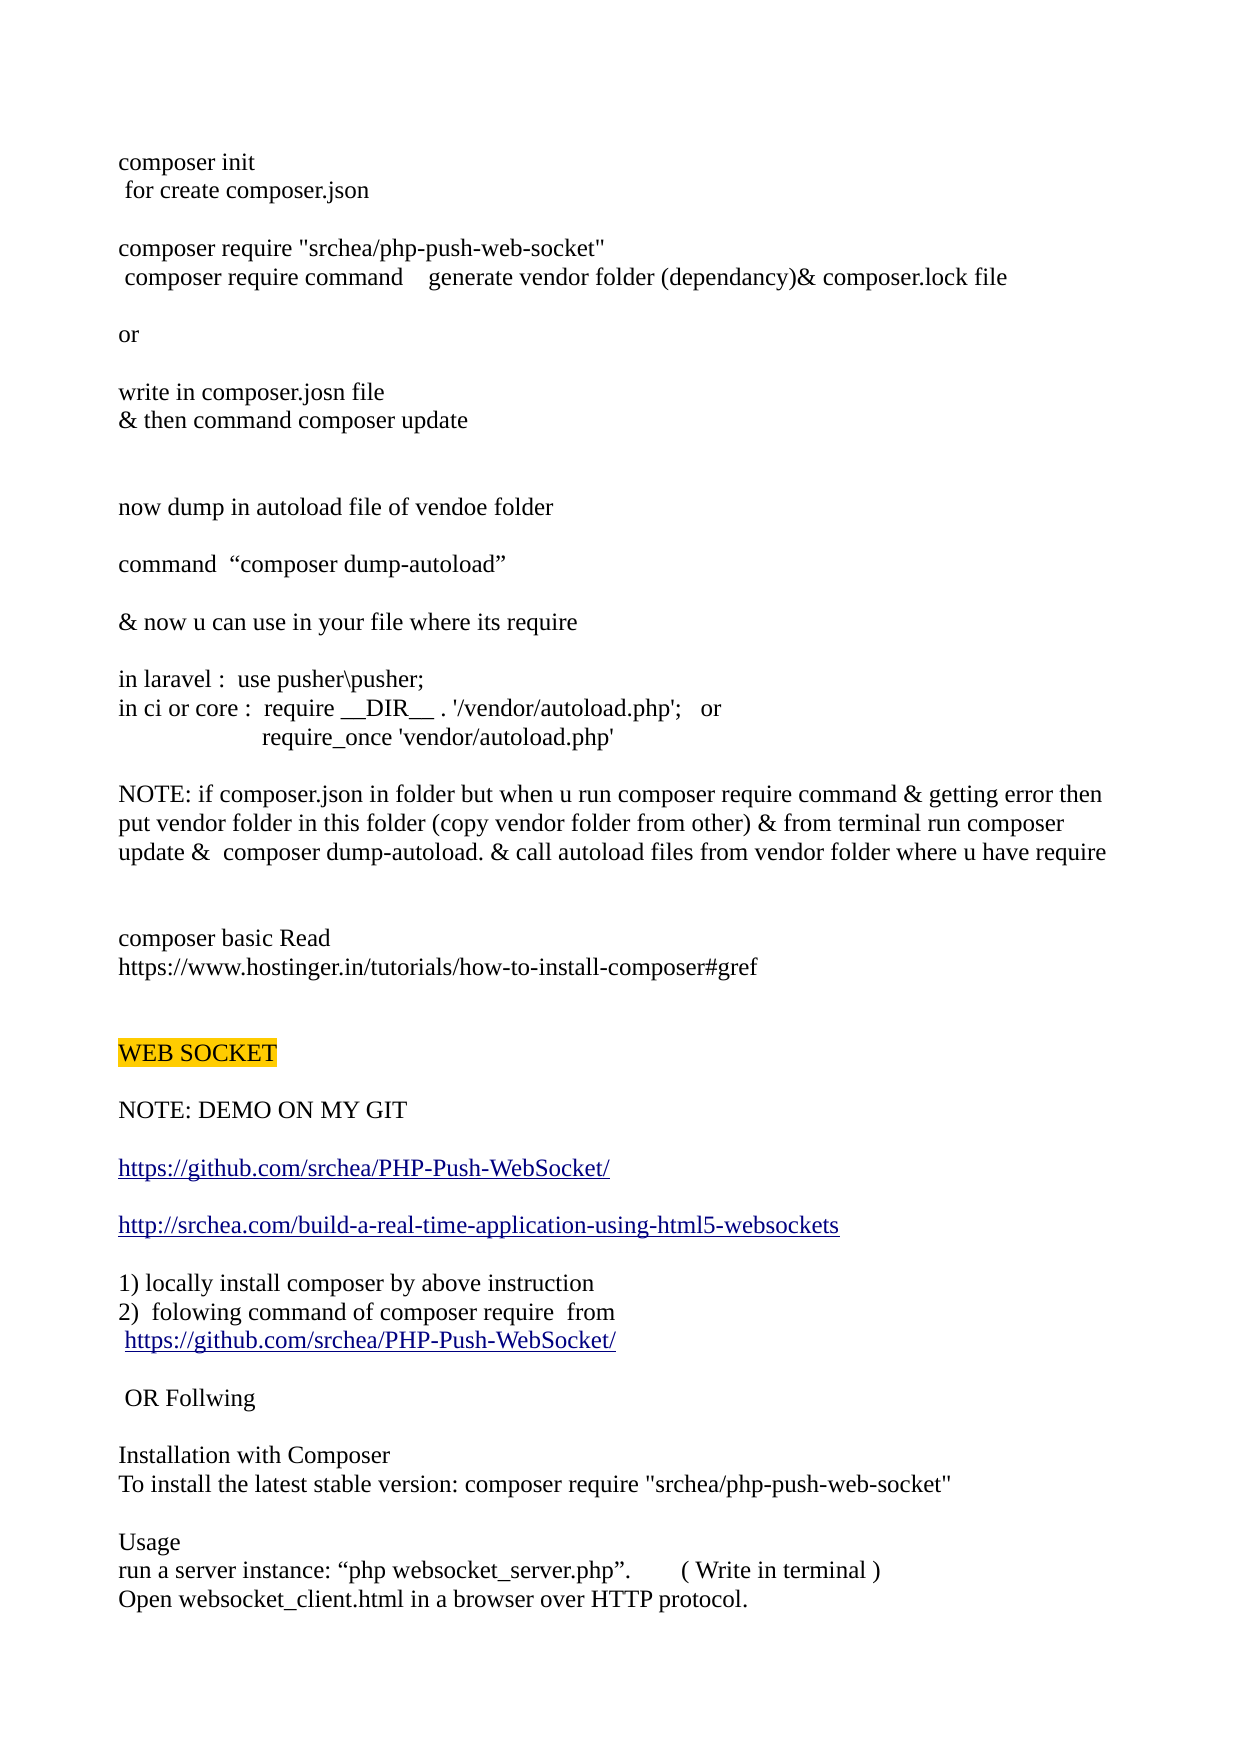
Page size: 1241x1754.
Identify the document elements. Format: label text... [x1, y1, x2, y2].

text & now u can use in your file where its require [118, 607, 1122, 636]
text in laravel : use pusher\pusher; [118, 664, 1122, 693]
text composer basic Read [118, 923, 1122, 952]
text WEB SOCKET [118, 1038, 1122, 1067]
text NOTE: if composer.json in folder but when u run composer require command & getting error then put vendor folder in this folder (copy vendor folder from other) & from terminal run composer update & composer dump-autoload. & call autoload files from vendor folder where u have require [118, 779, 1122, 866]
text write in composer.josn file [118, 377, 1122, 406]
text composer require command generate vendor folder (dependancy)& composer.lock file [118, 262, 1122, 291]
text 2) folowing command of composer require from [118, 1297, 1122, 1326]
text To install the latest stable version: composer require "srchea/php-push-web-socket" [118, 1469, 1122, 1498]
text Open websocket_client.html in a browser over HTTP protocol. [118, 1584, 1122, 1613]
text https://github.com/srchea/PHP-Push-WebSocket/ [118, 1153, 1122, 1182]
text 1) locally install composer by above instruction [118, 1268, 1122, 1297]
text https://www.hostinger.in/tutorials/how-to-install-composer#gref [118, 952, 1122, 981]
text command “composer dump-autoload” [118, 549, 1122, 578]
text NOTE: DEMO ON MY GIT [118, 1096, 1122, 1124]
text run a server instance: “php websocket_server.php”. ( Write in terminal ) [118, 1556, 1122, 1584]
text require_once 'vendor/autoload.php' [118, 722, 1122, 751]
text & then command composer update [118, 406, 1122, 434]
text OR Follwing [118, 1383, 1122, 1412]
text https://github.com/srchea/PHP-Push-WebSocket/ [118, 1326, 1122, 1354]
text now dump in autoload file of vendoe folder [118, 492, 1122, 521]
text composer init [118, 147, 1122, 176]
text for create composer.json [118, 176, 1122, 204]
text or [118, 319, 1122, 348]
text Installation with Composer [118, 1441, 1122, 1469]
text in ci or core : require __DIR__ . '/vendor/autoload.php'; or [118, 693, 1122, 722]
text http://srchea.com/build-a-real-time-application-using-html5-websockets [118, 1211, 1122, 1239]
text composer require "srchea/php-push-web-socket" [118, 233, 1122, 262]
text Usage [118, 1527, 1122, 1556]
